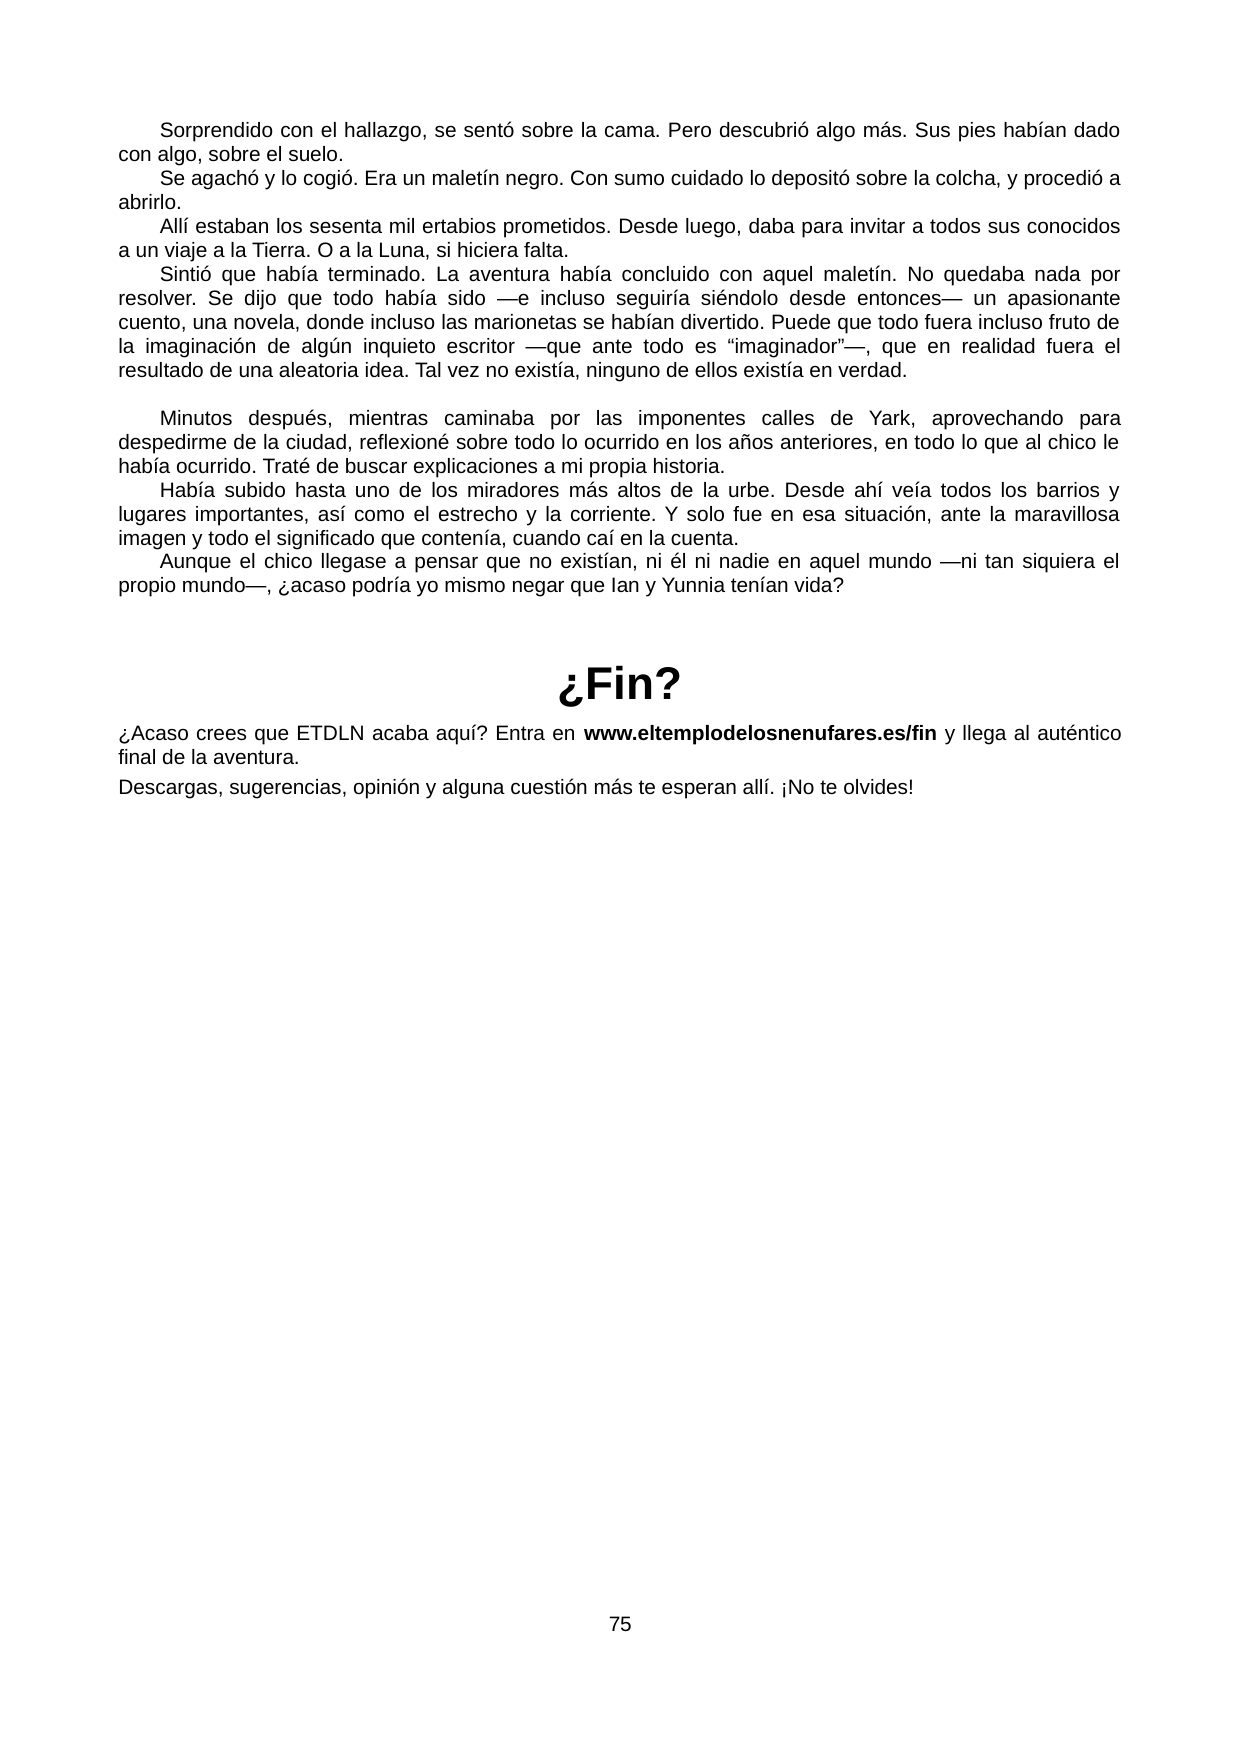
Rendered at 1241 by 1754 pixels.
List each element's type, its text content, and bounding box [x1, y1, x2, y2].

text Descargas, sugerencias, opinión y alguna cuestión más te esperan allí. ¡No te olvides! [118, 775, 1122, 799]
text ¿Fin? [118, 656, 1122, 709]
text Allí estaban los sesenta mil ertabios prometidos. Desde luego, daba para invitar a todos sus conocidos a un viaje a la Tierra. O a la Luna, si hiciera falta. [118, 214, 1122, 262]
text Se agachó y lo cogió. Era un maletín negro. Con sumo cuidado lo depositó sobre la colcha, y procedió a abrirlo. [118, 166, 1122, 214]
text Aunque el chico llegase a pensar que no existían, ni él ni nadie en aquel mundo ―ni tan siquiera el propio mundo―, ¿acaso podría yo mismo negar que Ian y Yunnia tenían vida? [118, 549, 1122, 597]
text Había subido hasta uno de los miradores más altos de la urbe. Desde ahí veía todos los barrios y lugares importantes, así como el estrecho y la corriente. Y solo fue en esa situación, ante la maravillosa imagen y todo el significado que contenía, cuando caí en la cuenta. [118, 477, 1122, 549]
text Sorprendido con el hallazgo, se sentó sobre la cama. Pero descubrió algo más. Sus pies habían dado con algo, sobre el suelo. [118, 118, 1122, 166]
text ¿Acaso crees que ETDLN acaba aquí? Entra en www.eltemplodelosnenufares.es/fin y llega al auténtico final de la aventura. [118, 721, 1122, 769]
text Sintió que había terminado. La aventura había concluido con aquel maletín. No quedaba nada por resolver. Se dijo que todo había sido ―e incluso seguiría siéndolo desde entonces― un apasionante cuento, una novela, donde incluso las marionetas se habían divertido. Puede que todo fuera incluso fruto de la imaginación de algún inquieto escritor ―que ante todo es “imaginador”―, que en realidad fuera el resultado de una aleatoria idea. Tal vez no existía, ninguno de ellos existía en verdad. [118, 262, 1122, 382]
text Minutos después, mientras caminaba por las imponentes calles de Yark, aprovechando para despedirme de la ciudad, reflexioné sobre todo lo ocurrido en los años anteriores, en todo lo que al chico le había ocurrido. Traté de buscar explicaciones a mi propia historia. [118, 406, 1122, 477]
